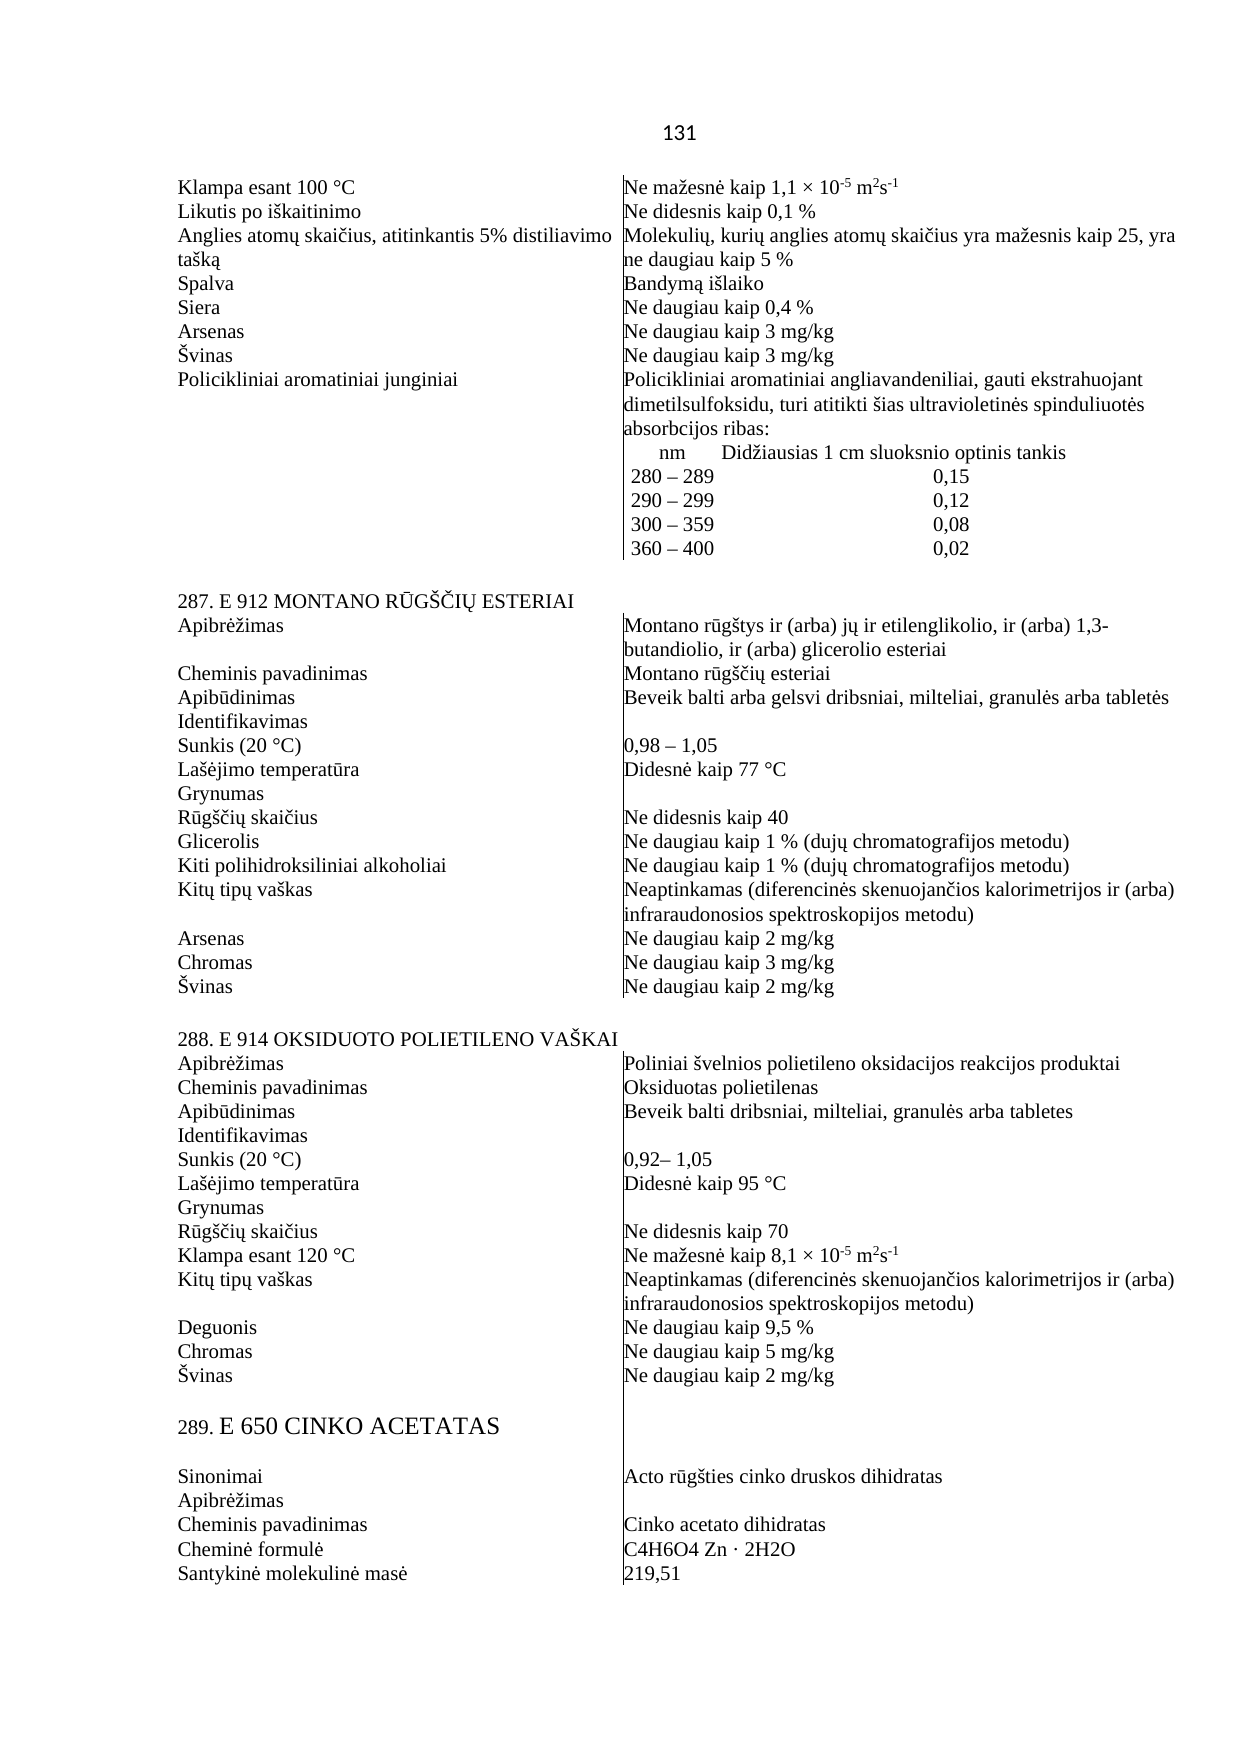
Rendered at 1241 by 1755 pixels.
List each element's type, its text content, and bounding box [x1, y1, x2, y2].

table_cell Švinas [177, 1363, 623, 1387]
table_cell 300 – 359 [624, 512, 721, 536]
table_cell Didžiausias 1 cm sluoksnio optinis tankis [721, 440, 1181, 464]
table_cell Didesnė kaip 95 °C [624, 1171, 1181, 1195]
text 288. E 914 OKSIDUOTO POLIETILENO VAŠKAI [177, 1026, 1181, 1051]
table_cell 280 – 289 [624, 464, 721, 488]
table_cell Ne daugiau kaip 1 % (dujų chromatografijos metodu) [624, 853, 1181, 877]
table_cell Siera [177, 295, 623, 319]
table_cell [624, 1440, 1181, 1464]
table_cell Cinko acetato dihidratas [624, 1513, 1181, 1536]
table_cell Ne daugiau kaip 3 mg/kg [624, 950, 1181, 974]
table_cell Ne daugiau kaip 3 mg/kg [624, 343, 1181, 367]
table_cell Spalva [177, 271, 623, 295]
table_cell Likutis po iškaitinimo [177, 199, 623, 223]
table_cell Ne daugiau kaip 9,5 % [624, 1315, 1181, 1339]
table_cell 289. E 650 CINKO ACETATAS [177, 1411, 623, 1440]
table_cell Arsenas [177, 926, 623, 949]
text 287. E 912 MONTANO RŪGŠČIŲ ESTERIAI [177, 589, 1181, 613]
table_cell 0,92– 1,05 [624, 1147, 1181, 1171]
table_cell Ne daugiau kaip 5 mg/kg [624, 1339, 1181, 1363]
table_cell C4H6O4 Zn · 2H2O [624, 1536, 1181, 1561]
table_cell Ne daugiau kaip 2 mg/kg [624, 974, 1181, 998]
table_cell Klampa esant 120 °C [177, 1243, 623, 1267]
table_cell Cheminis pavadinimas [177, 1075, 623, 1099]
table_cell [177, 1388, 623, 1411]
table_cell Cheminis pavadinimas [177, 1513, 623, 1536]
table_cell Policikliniai aromatiniai junginiai [177, 368, 623, 560]
table_cell Ne mažesnė kaip 1,1 × 10-5 m2s-1 [624, 175, 1181, 199]
table_cell Ne daugiau kaip 0,4 % [624, 295, 1181, 319]
table_cell 290 – 299 [624, 488, 721, 512]
table_cell Santykinė molekulinė masė [177, 1561, 623, 1584]
table_cell Chromas [177, 1339, 623, 1363]
table_cell Identifikavimas [177, 709, 623, 733]
table_cell Deguonis [177, 1315, 623, 1339]
table_cell 219,51 [624, 1561, 1181, 1584]
table_cell [624, 1123, 1181, 1147]
table_cell 0,98 – 1,05 [624, 733, 1181, 757]
table_cell Oksiduotas polietilenas [624, 1075, 1181, 1099]
table_cell Klampa esant 100 °C [177, 175, 623, 199]
table_cell 0,08 [721, 512, 1181, 536]
table_cell Identifikavimas [177, 1123, 623, 1147]
table_cell nm [624, 440, 721, 464]
table_cell Ne didesnis kaip 70 [624, 1219, 1181, 1243]
table_cell Anglies atomų skaičius, atitinkantis 5% distiliavimo tašką [177, 223, 623, 271]
table_cell Kitų tipų vaškas [177, 878, 623, 926]
table_cell [624, 709, 1181, 733]
table_cell 360 – 400 [624, 536, 721, 560]
table_cell Rūgščių skaičius [177, 1219, 623, 1243]
table_cell Beveik balti dribsniai, milteliai, granulės arba tabletes [624, 1099, 1181, 1123]
table_cell Neaptinkamas (diferencinės skenuojančios kalorimetrijos ir (arba) infraraudonosios spektroskopijos metodu) [624, 1267, 1181, 1315]
table_cell Ne mažesnė kaip 8,1 × 10-5 m2s-1 [624, 1243, 1181, 1267]
table_cell Švinas [177, 343, 623, 367]
table_header Apibrėžimas [177, 1051, 623, 1074]
table_cell [624, 1488, 1181, 1512]
table_cell Ne daugiau kaip 1 % (dujų chromatografijos metodu) [624, 829, 1181, 853]
table_cell Policikliniai aromatiniai angliavandeniliai, gauti ekstrahuojant dimetilsulfoksidu, turi atitikti šias ultravioletinės spinduliuotės absorbcijos ribas: [624, 368, 1181, 439]
table_cell Kiti polihidroksiliniai alkoholiai [177, 853, 623, 877]
table_cell Sunkis (20 °C) [177, 733, 623, 757]
table_cell [177, 1440, 623, 1464]
table_cell Grynumas [177, 1195, 623, 1219]
table_cell Ne daugiau kaip 3 mg/kg [624, 319, 1181, 343]
table_cell [624, 781, 1181, 805]
table_cell Lašėjimo temperatūra [177, 757, 623, 781]
table_cell Rūgščių skaičius [177, 805, 623, 829]
table_cell Cheminė formulė [177, 1536, 623, 1561]
table_cell Molekulių, kurių anglies atomų skaičius yra mažesnis kaip 25, yra ne daugiau kaip 5 % [624, 223, 1181, 271]
table_cell 0,15 [721, 464, 1181, 488]
table_cell [624, 1388, 1181, 1411]
table_cell Ne daugiau kaip 2 mg/kg [624, 926, 1181, 949]
table_cell Sunkis (20 °C) [177, 1147, 623, 1171]
table_header Apibrėžimas [177, 613, 623, 661]
table_cell Cheminis pavadinimas [177, 661, 623, 685]
table_cell Arsenas [177, 319, 623, 343]
table_cell Apibūdinimas [177, 1099, 623, 1123]
table_cell Montano rūgščių esteriai [624, 661, 1181, 685]
table_cell Apibūdinimas [177, 685, 623, 709]
table_cell Glicerolis [177, 829, 623, 853]
table_cell 0,12 [721, 488, 1181, 512]
table_cell Ne didesnis kaip 0,1 % [624, 199, 1181, 223]
table_header Poliniai švelnios polietileno oksidacijos reakcijos produktai [624, 1051, 1181, 1074]
table_cell Sinonimai [177, 1464, 623, 1488]
table_header Montano rūgštys ir (arba) jų ir etilenglikolio, ir (arba) 1,3-butandiolio, ir (arba) glicerolio esteriai [624, 613, 1181, 661]
table_cell Kitų tipų vaškas [177, 1267, 623, 1315]
table_cell [624, 1195, 1181, 1219]
table_cell Beveik balti arba gelsvi dribsniai, milteliai, granulės arba tabletės [624, 685, 1181, 709]
table_cell Acto rūgšties cinko druskos dihidratas [624, 1464, 1181, 1488]
table_cell Neaptinkamas (diferencinės skenuojančios kalorimetrijos ir (arba) infraraudonosios spektroskopijos metodu) [624, 878, 1181, 926]
table_cell Didesnė kaip 77 °C [624, 757, 1181, 781]
table_cell [624, 1411, 1181, 1440]
table_cell Chromas [177, 950, 623, 974]
table_cell Ne daugiau kaip 2 mg/kg [624, 1363, 1181, 1387]
table_cell Ne didesnis kaip 40 [624, 805, 1181, 829]
table_cell Švinas [177, 974, 623, 998]
table_cell 0,02 [721, 536, 1181, 560]
table_cell Grynumas [177, 781, 623, 805]
table_cell Lašėjimo temperatūra [177, 1171, 623, 1195]
table_cell Bandymą išlaiko [624, 271, 1181, 295]
table_cell Apibrėžimas [177, 1488, 623, 1512]
